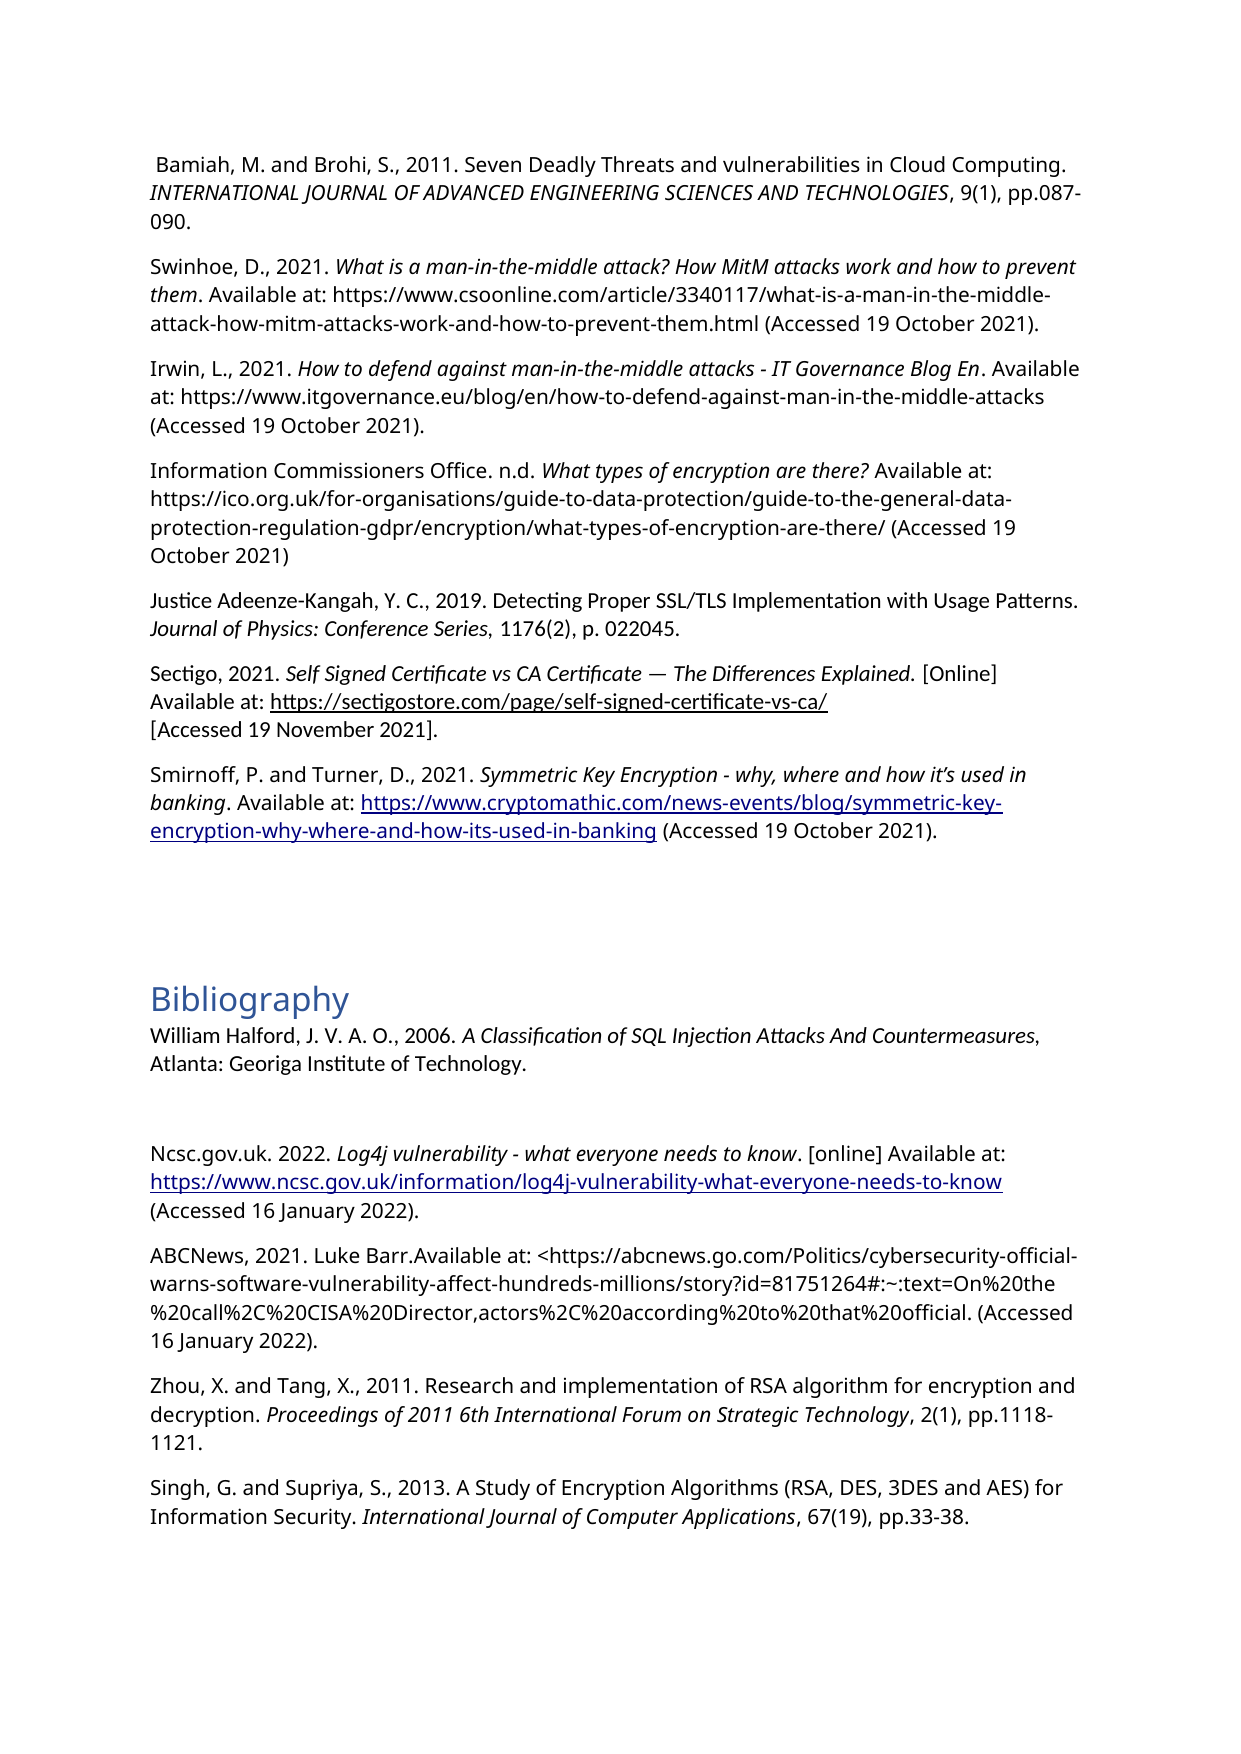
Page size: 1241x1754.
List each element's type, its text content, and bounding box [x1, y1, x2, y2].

text Singh, G. and Supriya, S., 2013. A Study of Encryption Algorithms (RSA, DES, 3DES and AES) for Information Security. International Journal of Computer Applications, 67(19), pp.33-38. [150, 1473, 1090, 1530]
text ABCNews, 2021. Luke Barr.Available at: <https://abcnews.go.com/Politics/cybersecurity-official-warns-software-vulnerability-affect-hundreds-millions/story?id=81751264#:~:text=On%20the%20call%2C%20CISA%20Director,actors%2C%20according%20to%20that%20official. (Accessed 16 January 2022). [150, 1241, 1090, 1355]
subtitle Bibliography [150, 976, 1090, 1022]
text Swinhoe, D., 2021. What is a man-in-the-middle attack? How MitM attacks work and how to prevent them. Available at: https://www.csoonline.com/article/3340117/what-is-a-man-in-the-middle-attack-how-mitm-attacks-work-and-how-to-prevent-them.html (Accessed 19 October 2021). [150, 252, 1090, 337]
text Smirnoff, P. and Turner, D., 2021. Symmetric Key Encryption - why, where and how it’s used in banking. Available at: https://www.cryptomathic.com/news-events/blog/symmetric-key-encryption-why-where-and-how-its-used-in-banking (Accessed 19 October 2021). [150, 760, 1090, 845]
text Bamiah, M. and Brohi, S., 2011. Seven Deadly Threats and vulnerabilities in Cloud Computing. INTERNATIONAL JOURNAL OF ADVANCED ENGINEERING SCIENCES AND TECHNOLOGIES, 9(1), pp.087-090. [150, 150, 1090, 235]
text Justice Adeenze-Kangah, Y. C., 2019. Detecting Proper SSL/TLS Implementation with Usage Patterns. Journal of Physics: Conference Series, 1176(2), p. 022045. [150, 586, 1090, 642]
text Ncsc.gov.uk. 2022. Log4j vulnerability - what everyone needs to know. [online] Available at: https://www.ncsc.gov.uk/information/log4j-vulnerability-what-everyone-needs-to-know (Accessed 16 January 2022). [150, 1139, 1090, 1224]
text Sectigo, 2021. Self Signed Certificate vs CA Certificate — The Differences Explained. [Online] Available at: https://sectigostore.com/page/self-signed-certificate-vs-ca/ [Accessed 19 November 2021]. [150, 659, 1090, 743]
text Information Commissioners Office. n.d. What types of encryption are there? Available at: https://ico.org.uk/for-organisations/guide-to-data-protection/guide-to-the-general-data-protection-regulation-gdpr/encryption/what-types-of-encryption-are-there/ (Accessed 19 October 2021) [150, 456, 1090, 570]
text Zhou, X. and Tang, X., 2011. Research and implementation of RSA algorithm for encryption and decryption. Proceedings of 2011 6th International Forum on Strategic Technology, 2(1), pp.1118-1121. [150, 1371, 1090, 1457]
text William Halford, J. V. A. O., 2006. A Classification of SQL Injection Attacks And Countermeasures, Atlanta: Georiga Institute of Technology. [150, 1022, 1090, 1078]
text Irwin, L., 2021. How to defend against man-in-the-middle attacks - IT Governance Blog En. Available at: https://www.itgovernance.eu/blog/en/how-to-defend-against-man-in-the-middle-attacks (Accessed 19 October 2021). [150, 354, 1090, 439]
